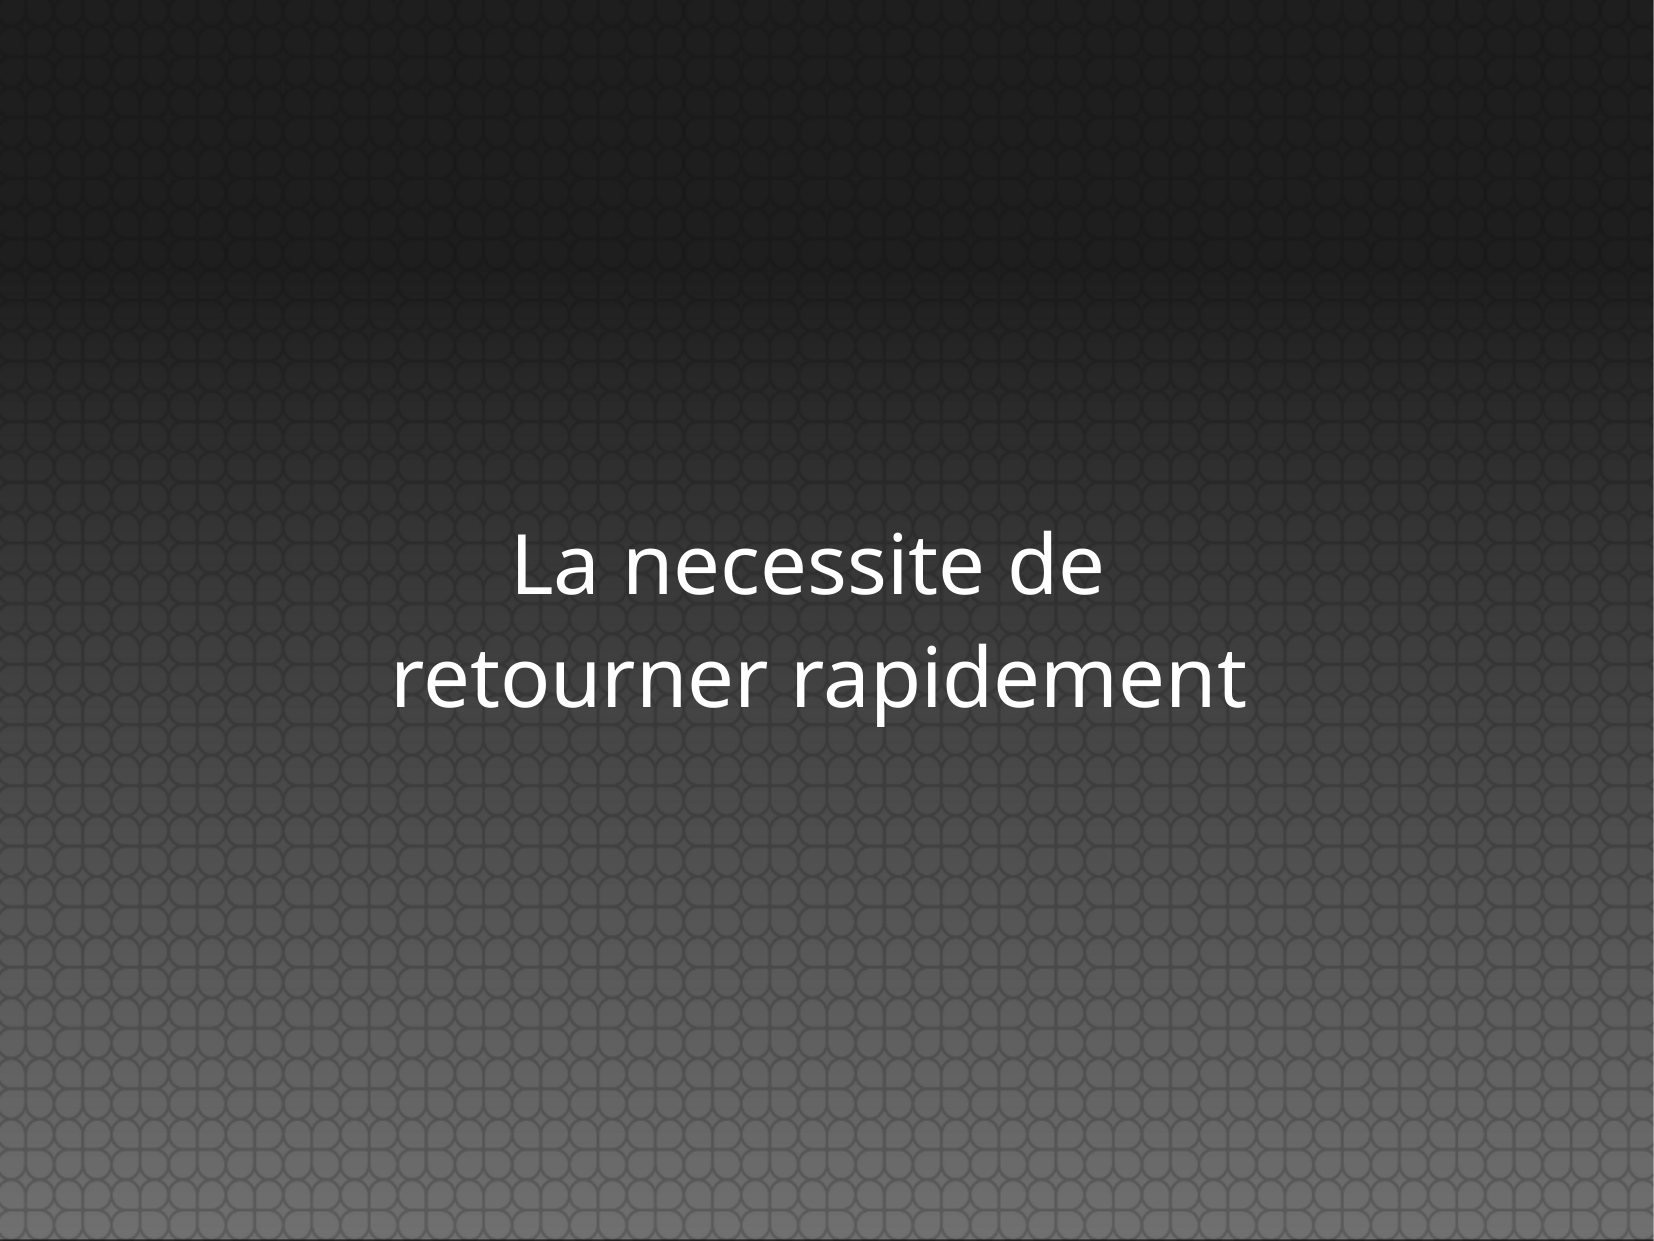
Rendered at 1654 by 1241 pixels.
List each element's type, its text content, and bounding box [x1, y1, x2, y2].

title La necessite de retourner rapidement [75, 525, 1564, 713]
picture [0, 0, 1654, 1241]
